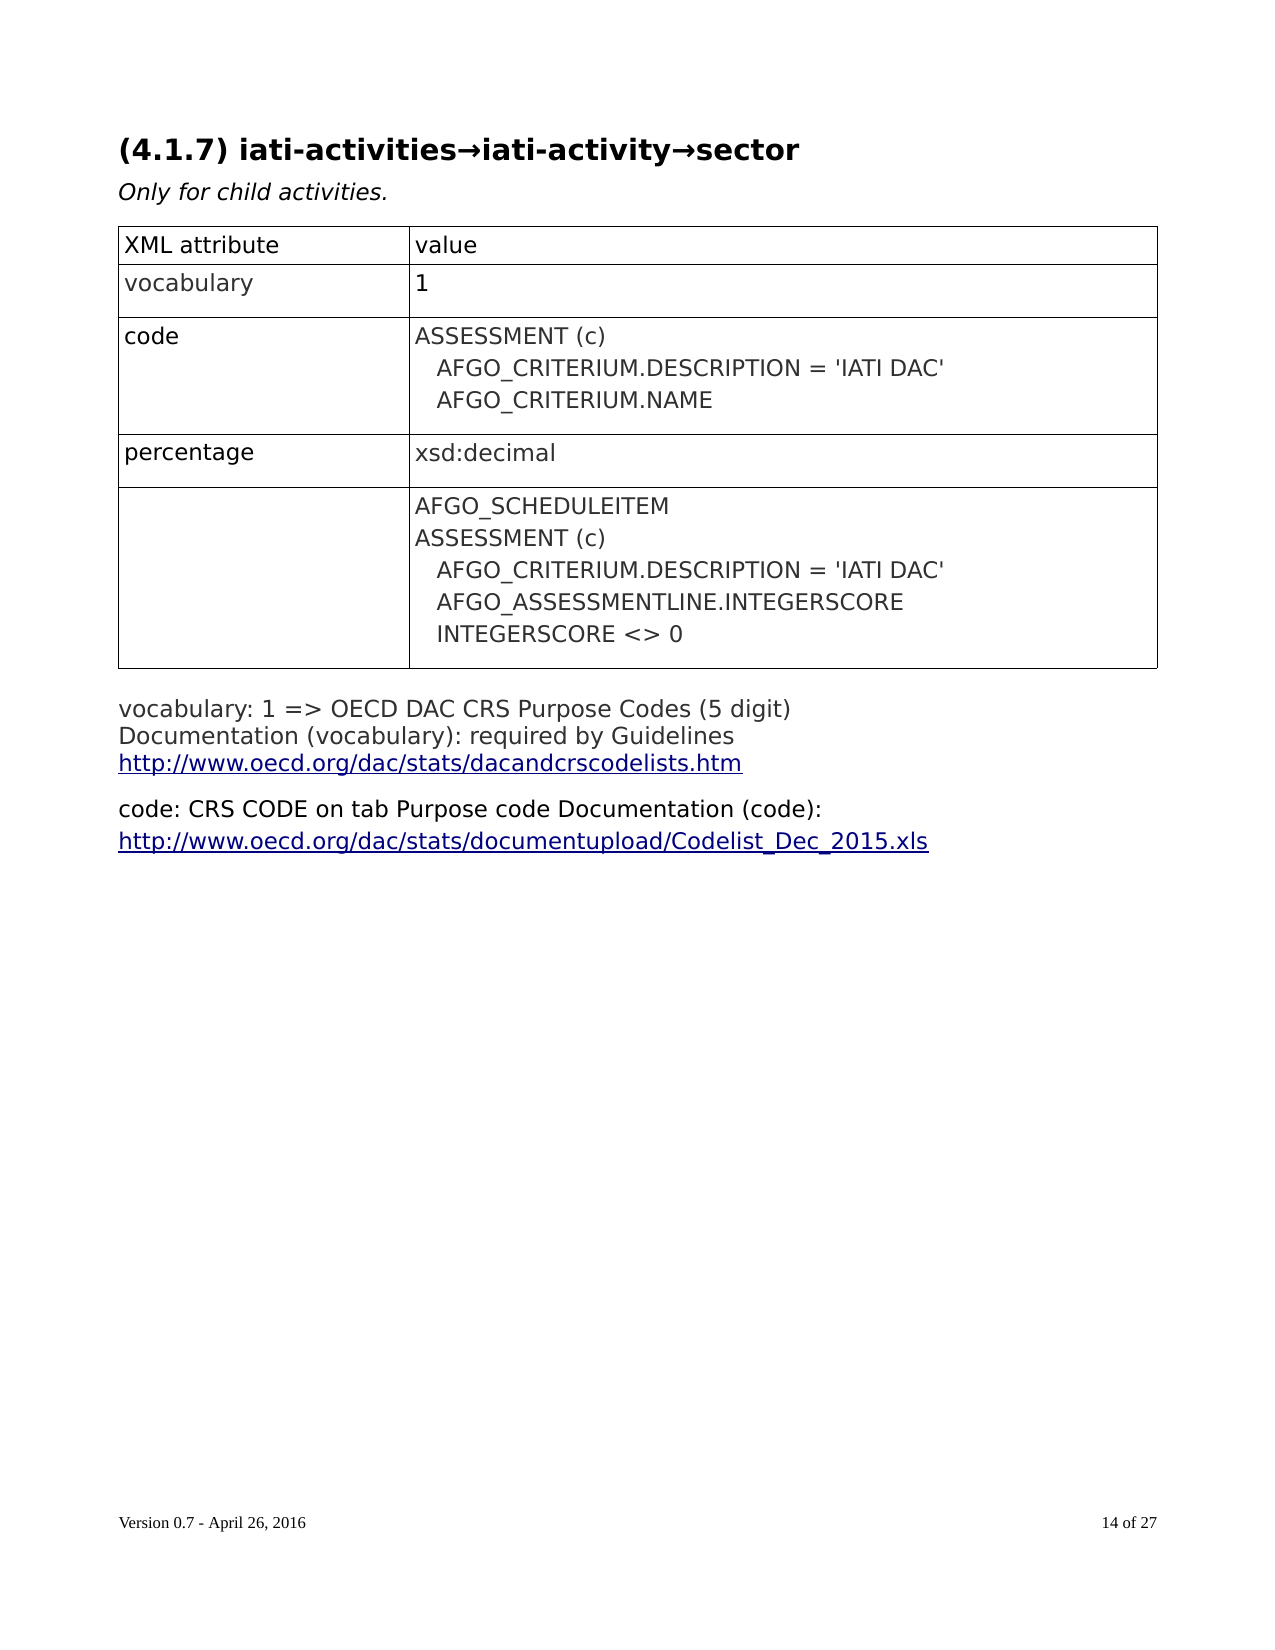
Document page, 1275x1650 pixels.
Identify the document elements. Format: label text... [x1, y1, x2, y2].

table_cell [119, 488, 409, 668]
table_cell 1 [410, 265, 1157, 317]
subtitle (4.1.7) iati-activities→iati-activity→sector [118, 133, 1157, 167]
text Only for child activities. [118, 179, 1157, 206]
table_cell xsd:decimal [410, 435, 1157, 487]
table_cell code [119, 318, 409, 434]
text Documentation (vocabulary): required by Guidelines [118, 723, 1157, 750]
table_cell AFGO_SCHEDULEITEM ASSESSMENT (c) AFGO_CRITERIUM.DESCRIPTION = 'IATI DAC' AFGO_ASSESSMENTLINE.INTEGERSCORE INTEGERSCORE <> 0 [410, 488, 1157, 668]
table_header XML attribute [119, 227, 409, 264]
table_cell vocabulary [119, 265, 409, 317]
table_cell ASSESSMENT (c) AFGO_CRITERIUM.DESCRIPTION = 'IATI DAC' AFGO_CRITERIUM.NAME [410, 318, 1157, 434]
text http://www.oecd.org/dac/stats/dacandcrscodelists.htm [118, 750, 1157, 777]
text code: CRS CODE on tab Purpose code Documentation (code): http://www.oecd.org/dac/stats/documentupload/Codelist_Dec_2015.xls [118, 796, 1157, 887]
table_header value [410, 227, 1157, 264]
table_cell percentage [119, 435, 409, 487]
text vocabulary: 1 => OECD DAC CRS Purpose Codes (5 digit) [118, 669, 1157, 723]
